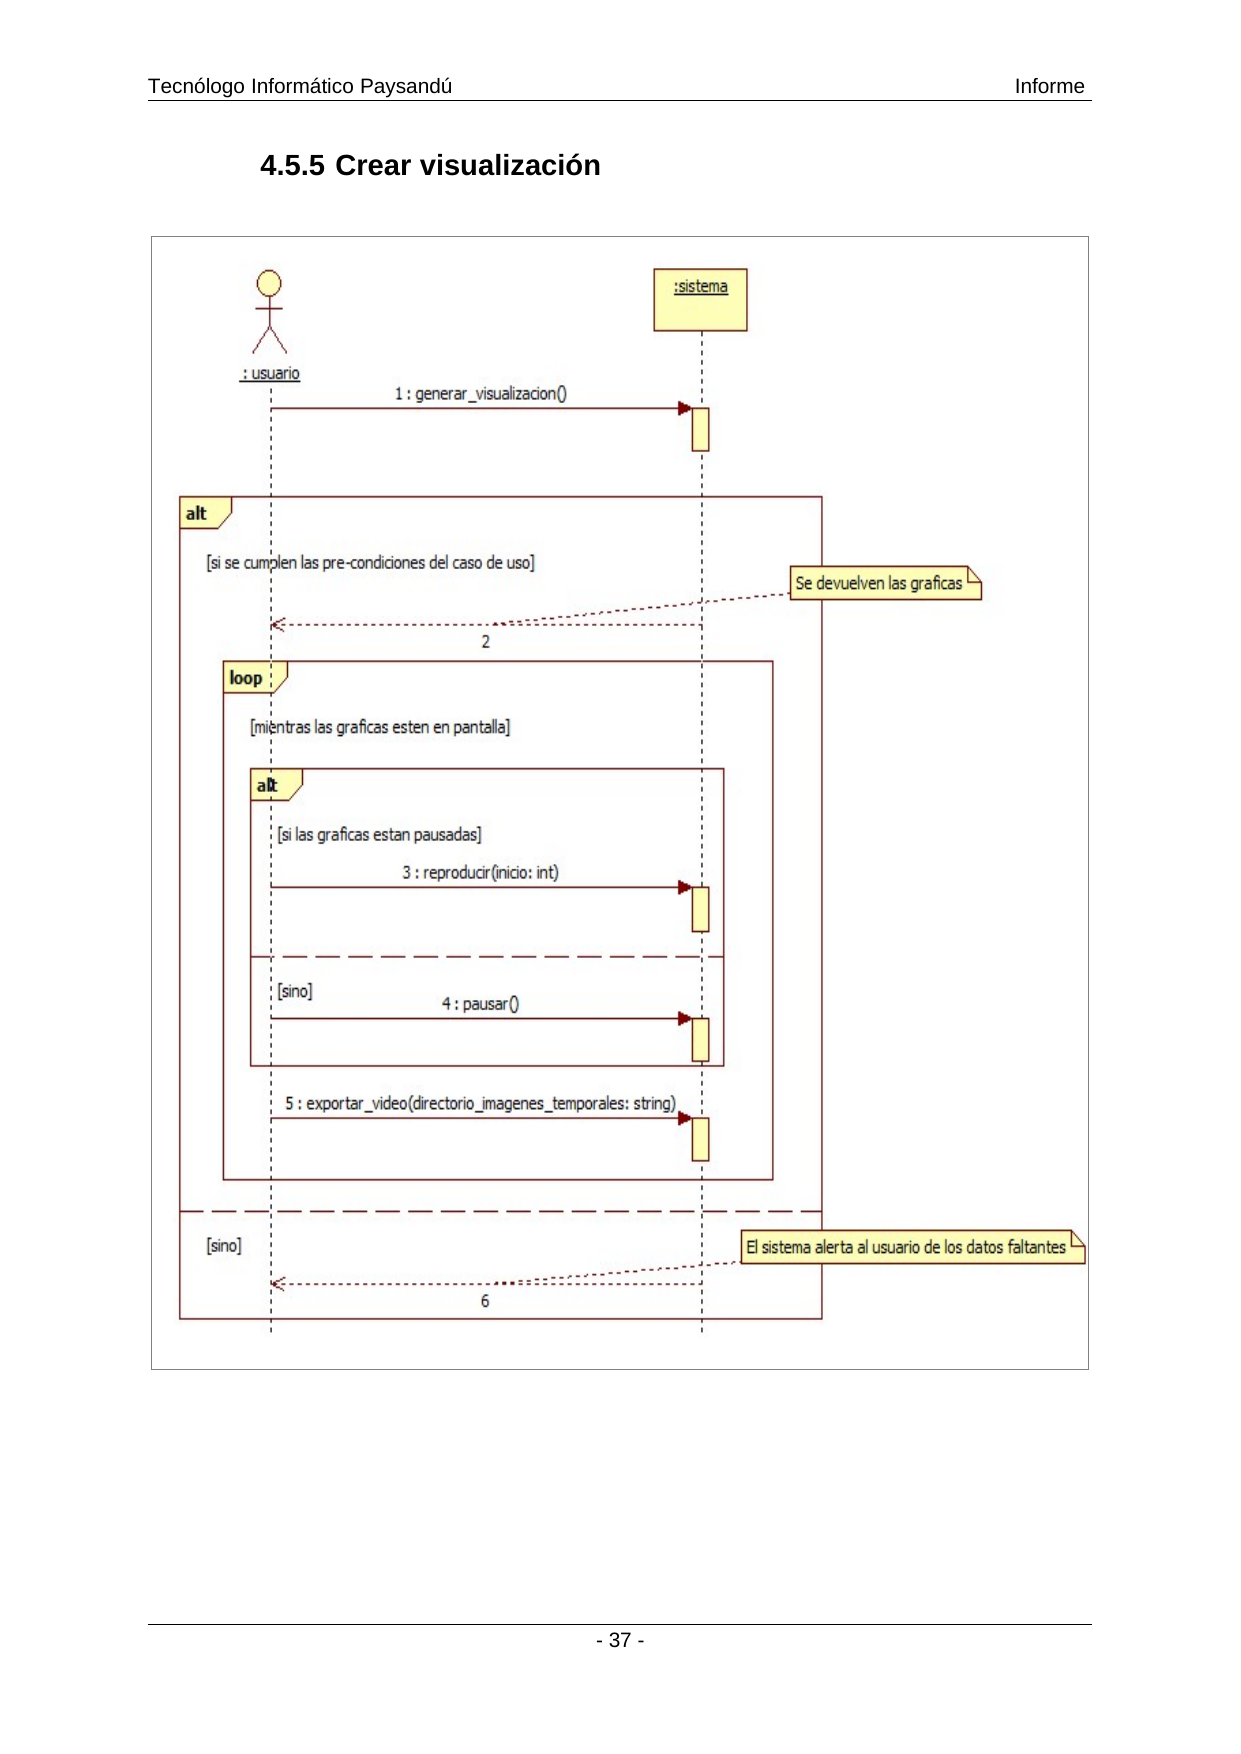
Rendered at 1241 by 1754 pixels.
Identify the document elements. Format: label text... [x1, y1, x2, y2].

picture [152, 237, 1088, 1369]
subtitle Crear visualización [260, 148, 1092, 181]
